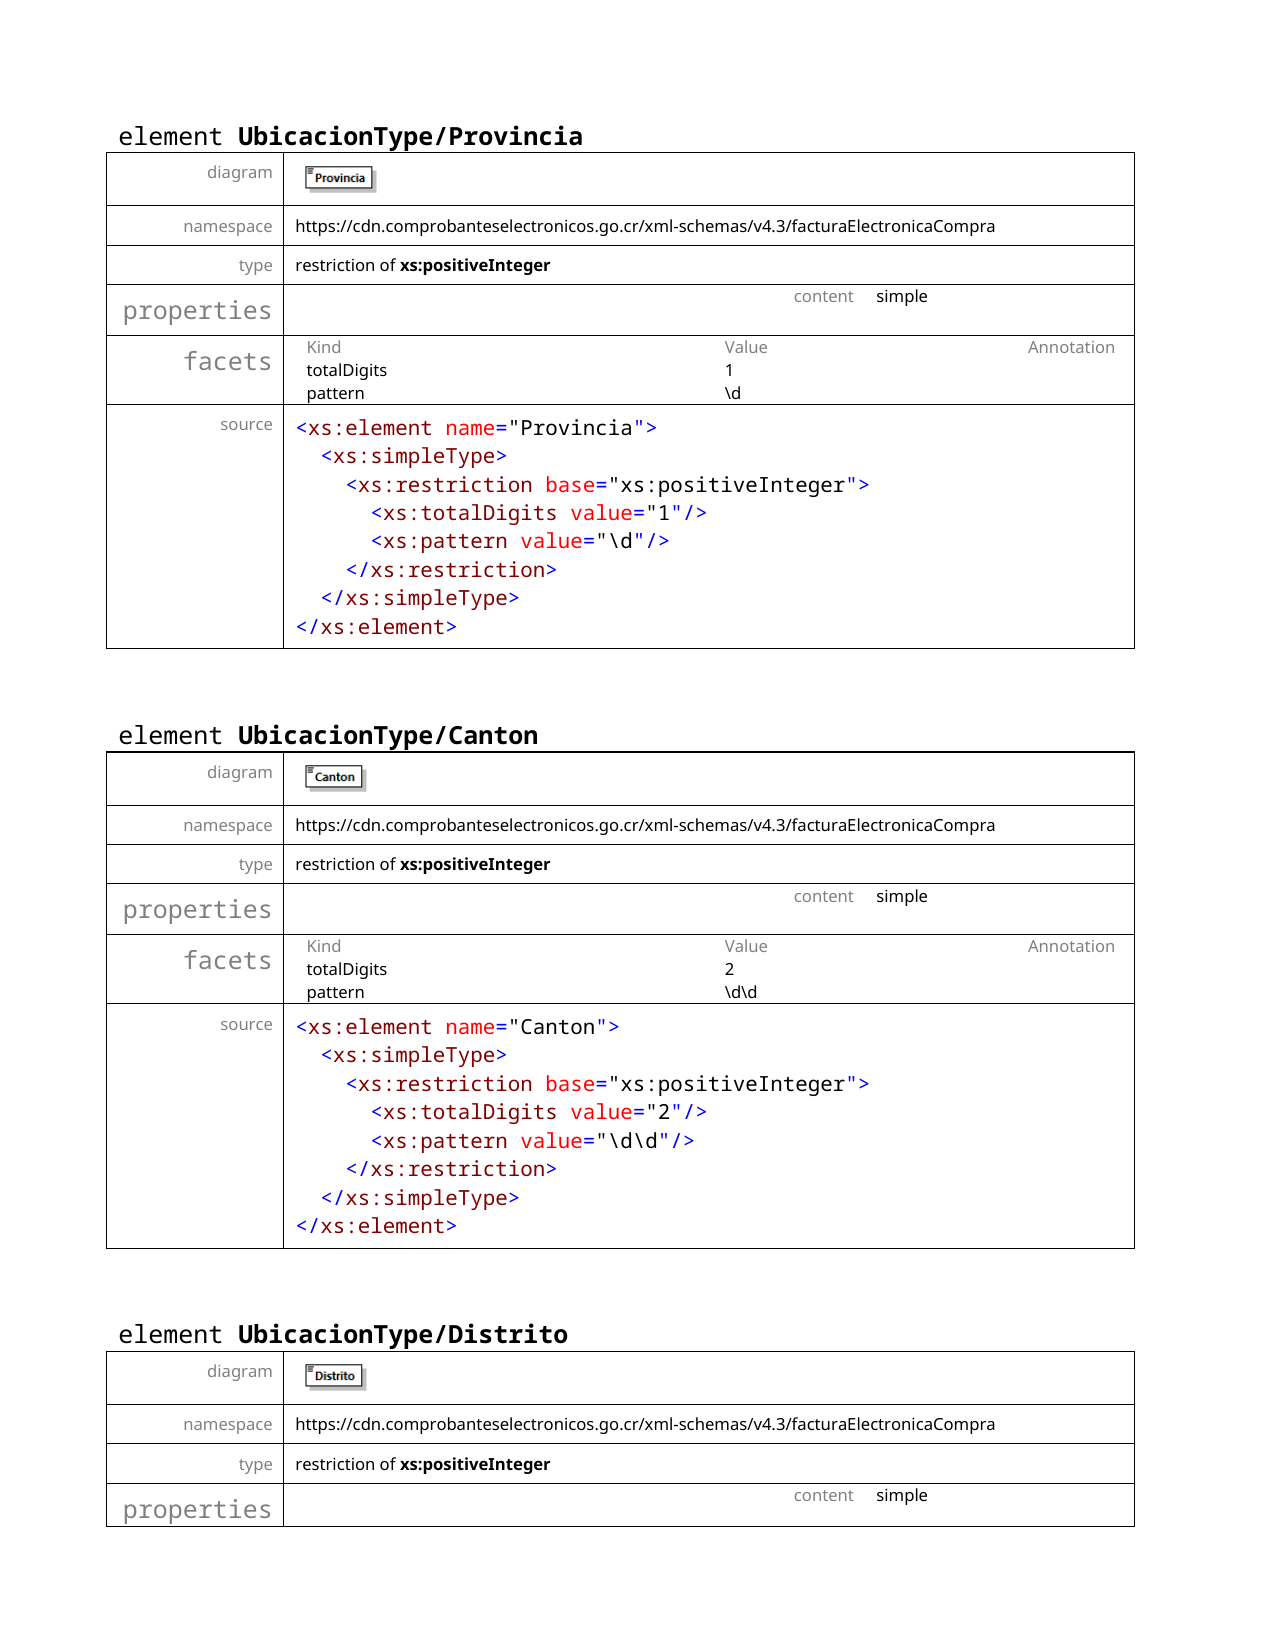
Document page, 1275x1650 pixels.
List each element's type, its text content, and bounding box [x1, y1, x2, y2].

table_cell \d\d [713, 981, 1017, 1003]
table_cell [284, 935, 295, 1003]
table_cell pattern [295, 381, 713, 404]
table_cell source [107, 405, 283, 648]
table_cell https://cdn.comprobanteselectronicos.go.cr/xml-schemas/v4.3/facturaElectronicaCompra [284, 206, 1134, 245]
table_cell properties [107, 1484, 283, 1526]
table_cell type [107, 845, 283, 883]
text element UbicacionType/Canton [118, 717, 1157, 751]
text element UbicacionType/Distrito [118, 1317, 1157, 1351]
table_cell [1017, 381, 1134, 404]
table_cell [1017, 981, 1134, 1003]
table_header diagram [107, 753, 283, 804]
table_header simple [865, 1484, 1134, 1506]
table_cell 2 [713, 958, 1017, 981]
text element UbicacionType/Provincia [118, 118, 1157, 152]
table_header content [295, 285, 865, 308]
table_cell [284, 336, 1134, 404]
table_cell namespace [107, 806, 283, 844]
table_cell properties [107, 285, 283, 335]
table_cell [1017, 359, 1134, 381]
table_cell [284, 285, 1134, 335]
table_header Kind [295, 935, 713, 958]
table_cell <xs:element name="Provincia"> <xs:simpleType> <xs:restriction base="xs:positiveInteger"> <xs:totalDigits value="1"/> <xs:pattern value="\d"/> </xs:restriction> </xs:simpleType> </xs:element> [284, 405, 1134, 648]
table_cell pattern [295, 981, 713, 1003]
table_cell https://cdn.comprobanteselectronicos.go.cr/xml-schemas/v4.3/facturaElectronicaCompra [284, 1405, 1134, 1443]
picture [295, 1359, 377, 1396]
table_cell [1017, 958, 1134, 981]
picture [295, 161, 387, 198]
table_header [284, 1352, 1134, 1404]
table_cell restriction of xs:positiveInteger [284, 845, 1134, 883]
table_cell \d [713, 381, 1017, 404]
table_header Value [713, 935, 1017, 958]
table_cell type [107, 1444, 283, 1483]
table_cell [284, 1484, 1134, 1526]
table_cell <xs:element name="Canton"> <xs:simpleType> <xs:restriction base="xs:positiveInteger"> <xs:totalDigits value="2"/> <xs:pattern value="\d\d"/> </xs:restriction> </xs:simpleType> </xs:element> [284, 1004, 1134, 1247]
table_header simple [865, 884, 1134, 907]
table_cell totalDigits [295, 359, 713, 381]
table_cell facets [107, 935, 283, 1003]
table_cell restriction of xs:positiveInteger [284, 1444, 1134, 1483]
table_header Annotation [1017, 935, 1134, 958]
table_cell [284, 884, 1134, 934]
table_header [284, 753, 1134, 804]
table_header diagram [107, 153, 283, 205]
table_header content [295, 1484, 865, 1506]
table_header Kind [295, 336, 713, 358]
table_header Annotation [1017, 336, 1134, 358]
table_cell restriction of xs:positiveInteger [284, 246, 1134, 284]
table_cell facets [107, 336, 283, 404]
table_cell type [107, 246, 283, 284]
table_header simple [865, 285, 1134, 308]
table_cell namespace [107, 1405, 283, 1443]
picture [295, 760, 377, 797]
table_header Value [713, 336, 1017, 358]
table_cell https://cdn.comprobanteselectronicos.go.cr/xml-schemas/v4.3/facturaElectronicaCompra [284, 806, 1134, 844]
table_cell namespace [107, 206, 283, 245]
table_cell source [107, 1004, 283, 1247]
table_cell totalDigits [295, 958, 713, 981]
table_cell 1 [713, 359, 1017, 381]
table_cell properties [107, 884, 283, 934]
table_header diagram [107, 1352, 283, 1404]
table_header [284, 153, 1134, 205]
table_header content [295, 884, 865, 907]
